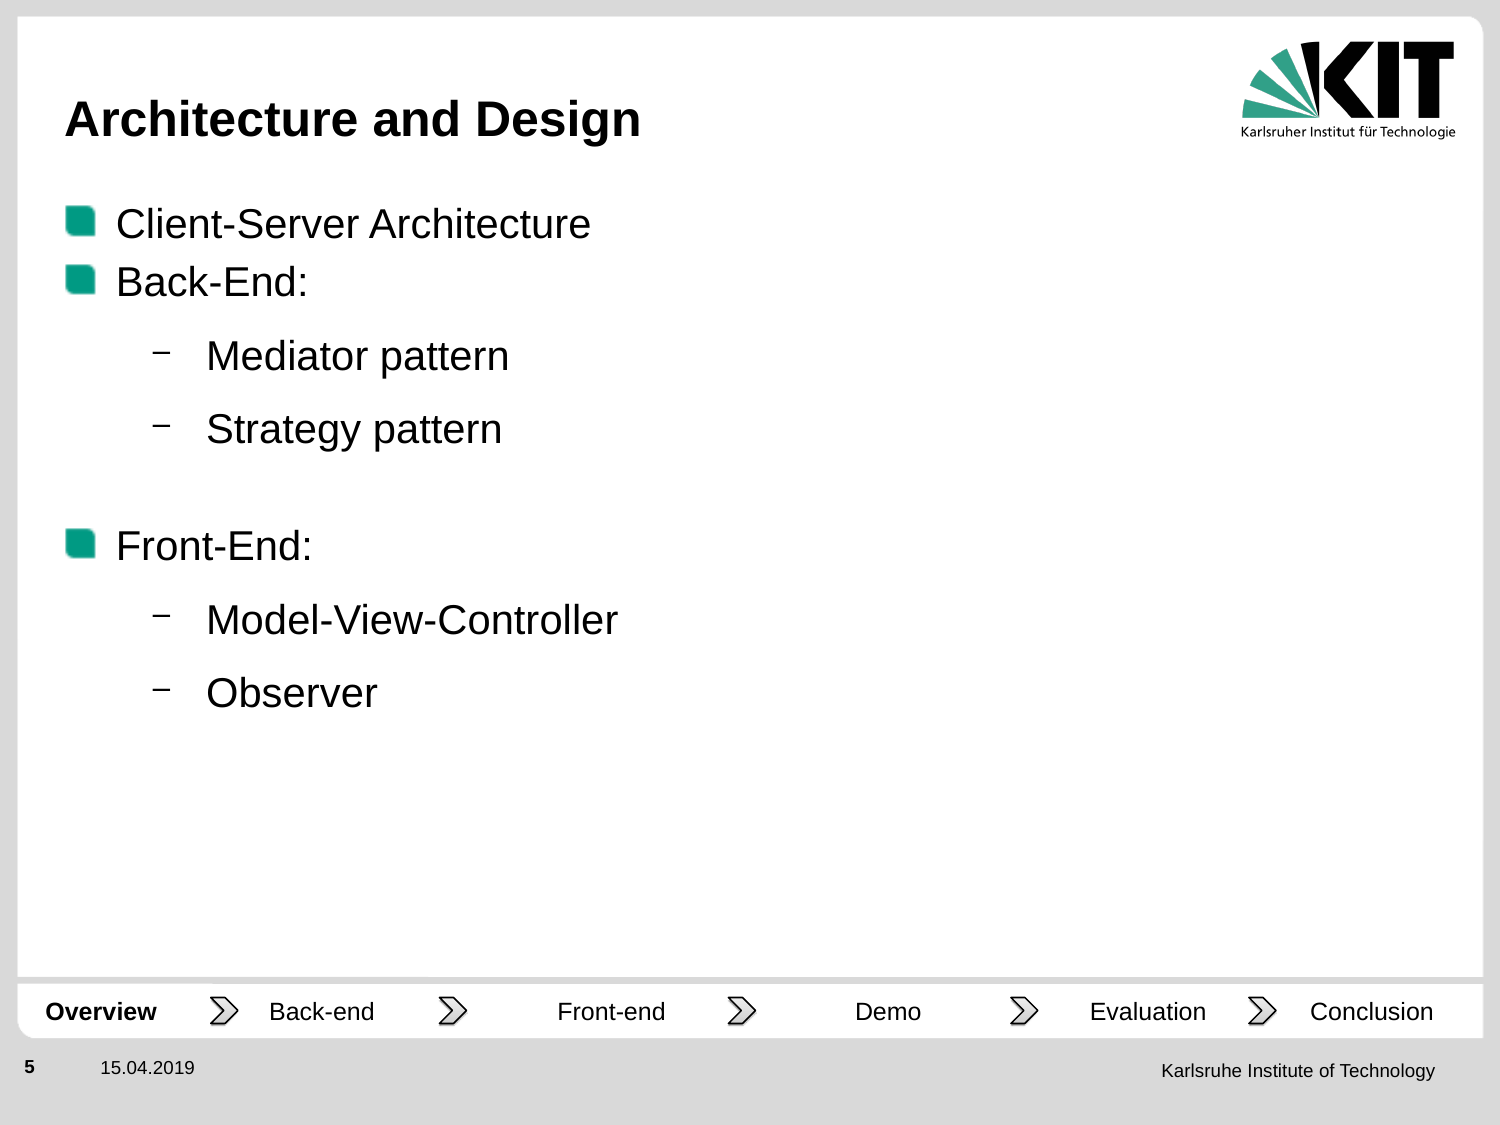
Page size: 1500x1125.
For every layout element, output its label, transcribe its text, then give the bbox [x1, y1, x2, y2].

list Client-Server Architecture Back-End: Mediator pattern Strategy pattern Front-End: Model-View-Controller Observer [64, 196, 1436, 966]
text_box [728, 997, 756, 1024]
text_box Demo [840, 987, 937, 1033]
text_box 15.04.2019 [100, 1055, 272, 1115]
text_box [210, 997, 238, 1024]
text_box [439, 997, 467, 1024]
text_box [1248, 997, 1277, 1024]
text_box Back-end [254, 987, 418, 1033]
text_box Overview [30, 987, 194, 1033]
text_box [1010, 997, 1038, 1024]
text_box Conclusion [1295, 987, 1500, 1033]
title Architecture and Design [64, 54, 1198, 147]
picture [0, 0, 1500, 1125]
text_box Evaluation [1075, 987, 1222, 1033]
text_box Front-end [542, 987, 682, 1033]
